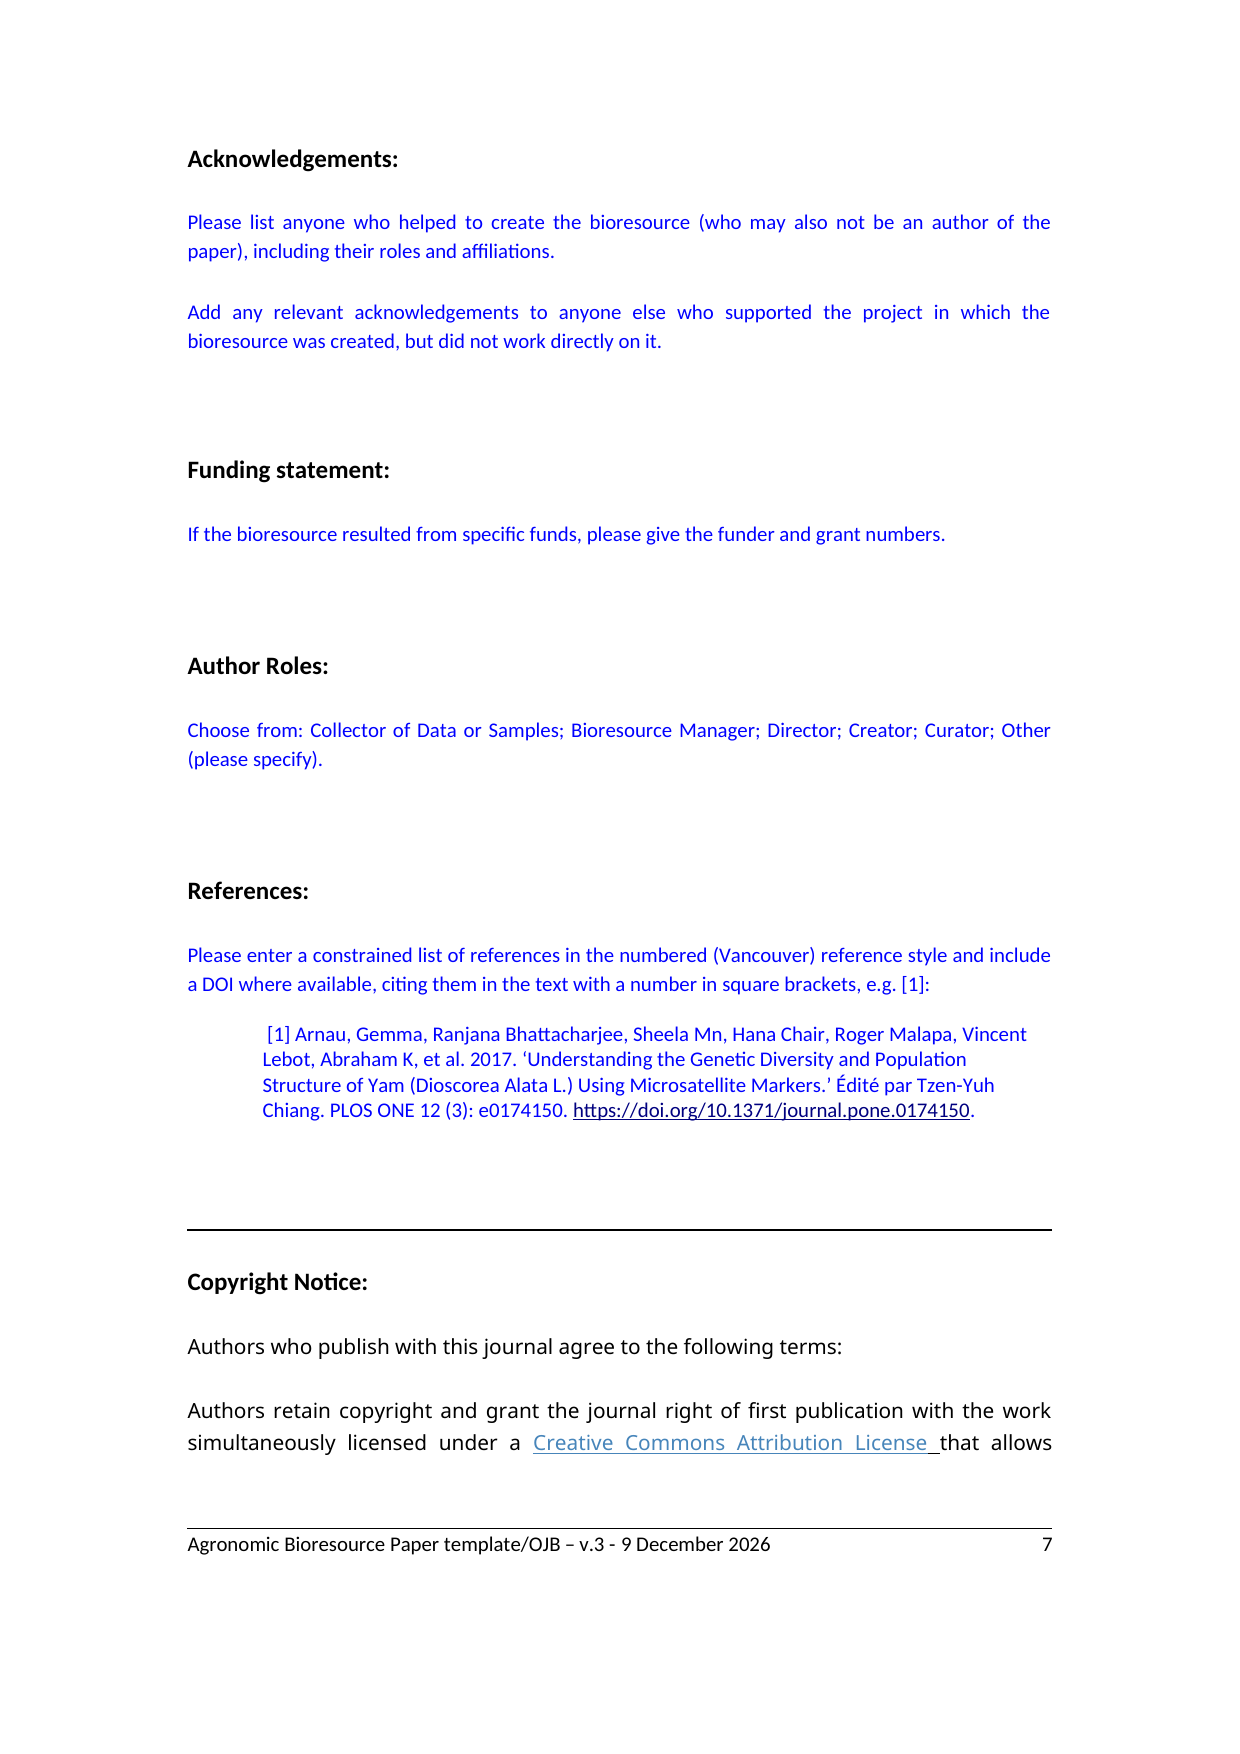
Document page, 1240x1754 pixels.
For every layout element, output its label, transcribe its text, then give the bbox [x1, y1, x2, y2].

text [1] Arnau, Gemma, Ranjana Bhattacharjee, Sheela Mn, Hana Chair, Roger Malapa, Vincent Lebot, Abraham K, et al. 2017. ‘Understanding the Genetic Diversity and Population Structure of Yam (Dioscorea Alata L.) Using Microsatellite Markers.’ Édité par Tzen-Yuh Chiang. PLOS ONE 12 (3): e0174150. https://doi.org/10.1371/journal.pone.0174150. [262, 1021, 1049, 1123]
text If the bioresource resulted from specific funds, please give the funder and grant numbers. [187, 521, 1052, 546]
text Please enter a constrained list of references in the numbered (Vancouver) reference style and include a DOI where available, citing them in the text with a number in square brackets, e.g. [1]: [187, 942, 1052, 996]
subtitle Acknowledgements: [187, 143, 1052, 173]
text Authors who publish with this journal agree to the following terms: [187, 1332, 1052, 1361]
text Choose from: Collector of Data or Samples; Bioresource Manager; Director; Creator; Curator; Other (please specify). [187, 717, 1052, 771]
text Author Roles: [187, 651, 1052, 681]
text Copyright Notice: [187, 1266, 1052, 1296]
text Authors retain copyright and grant the journal right of first publication with the work simultaneously licensed under a Creative Commons Attribution License that allows [187, 1396, 1052, 1457]
text Please list anyone who helped to create the bioresource (who may also not be an author of the paper), including their roles and affiliations. [187, 209, 1052, 264]
subtitle Funding statement: [187, 455, 1052, 485]
text Add any relevant acknowledgements to anyone else who supported the project in which the bioresource was created, but did not work directly on it. [187, 299, 1052, 353]
subtitle References: [187, 876, 1052, 906]
